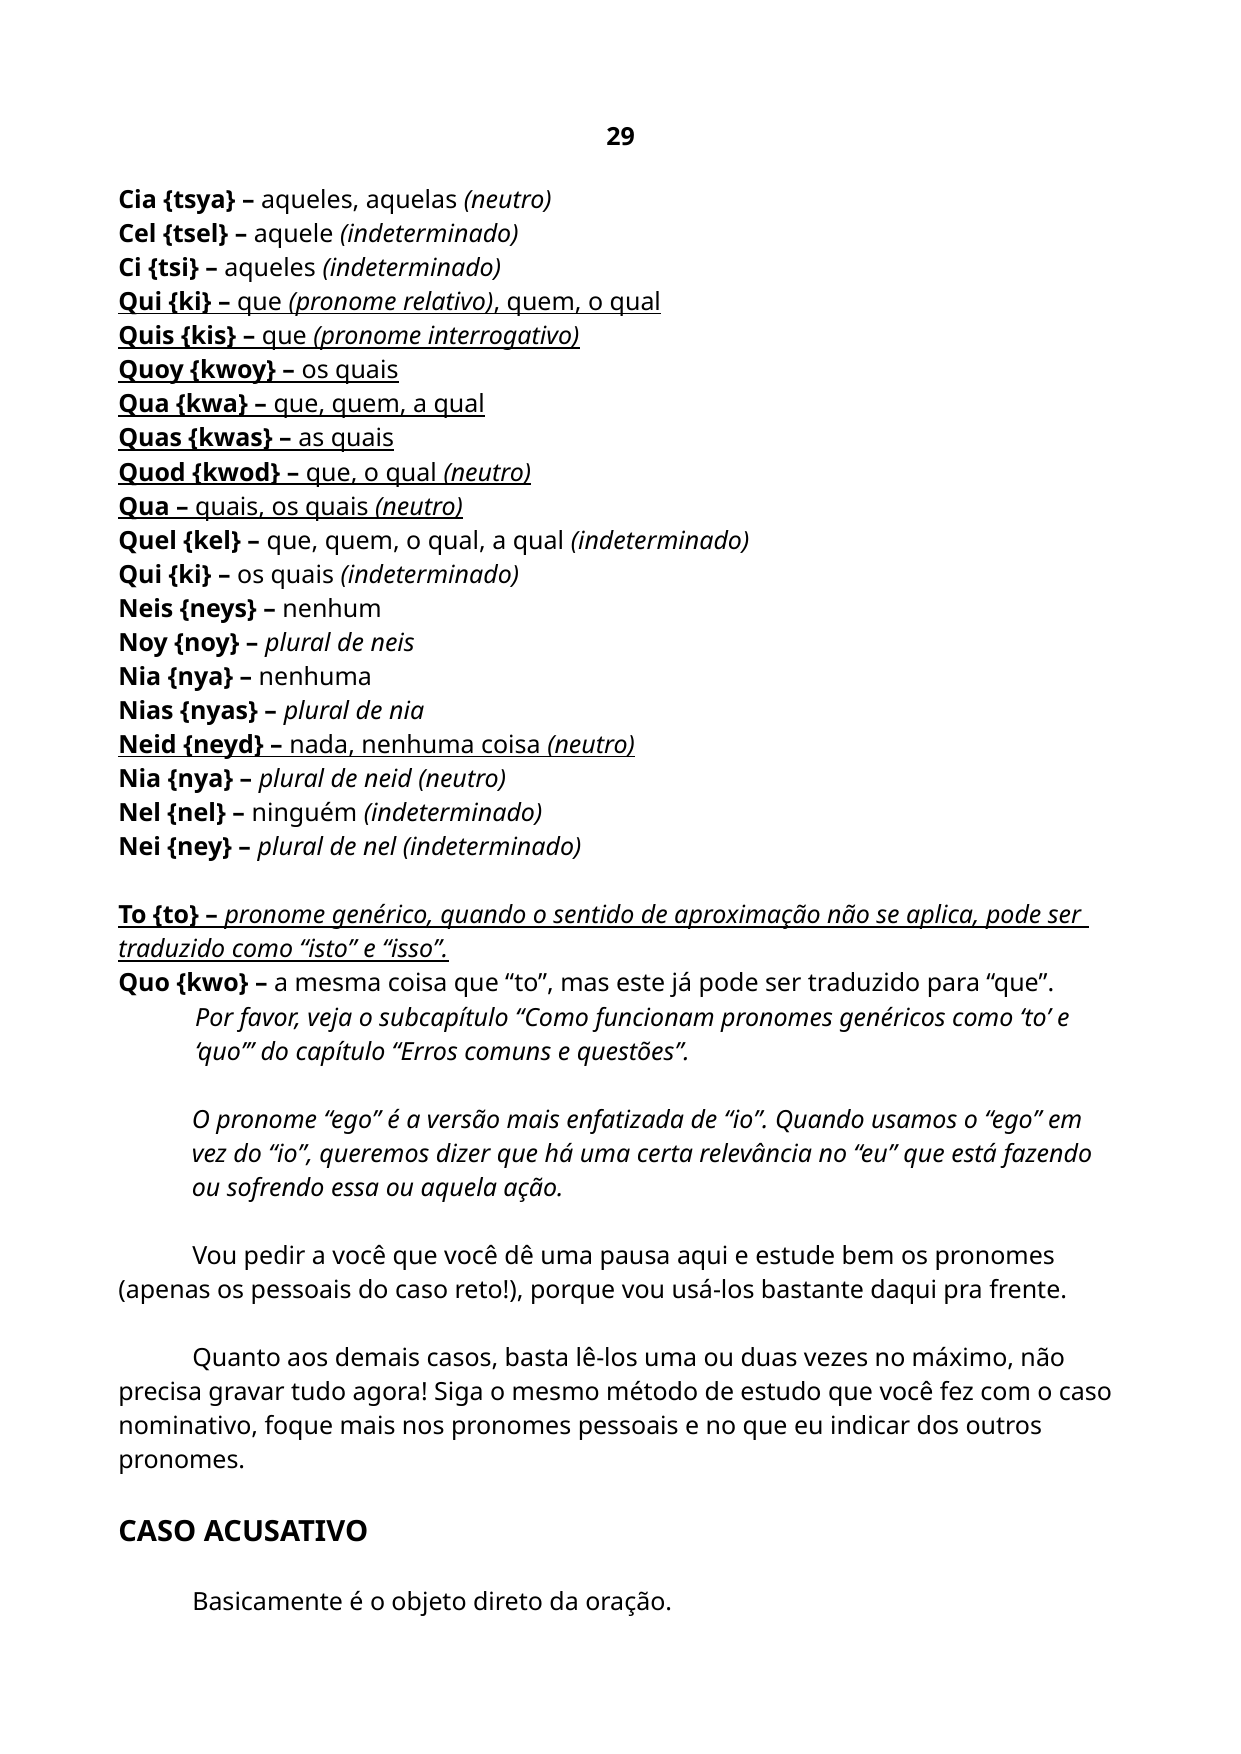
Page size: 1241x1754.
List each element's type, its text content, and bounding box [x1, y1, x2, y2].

text Quel {kel} – que, quem, o qual, a qual (indeterminado) [118, 522, 1123, 556]
text Cia {tsya} – aqueles, aquelas (neutro) [118, 182, 1123, 216]
text Quo {kwo} – a mesma coisa que “to”, mas este já pode ser traduzido para “que”. [118, 965, 1123, 999]
text Nel {nel} – ninguém (indeterminado) [118, 795, 1123, 829]
text Qua – quais, os quais (neutro) [118, 488, 1123, 522]
text Cel {tsel} – aquele (indeterminado) [118, 216, 1123, 250]
text Ci {tsi} – aqueles (indeterminado) [118, 250, 1123, 284]
text Por favor, veja o subcapítulo “Como funcionam pronomes genéricos como ‘to’ e ‘quo’” do capítulo “Erros comuns e questões”. [195, 999, 1123, 1067]
text Vou pedir a você que você dê uma pausa aqui e estude bem os pronomes (apenas os pessoais do caso reto!), porque vou usá-los bastante daqui pra frente. [118, 1238, 1123, 1306]
text Nias {nyas} – plural de nia [118, 693, 1123, 727]
text To {to} – pronome genérico, quando o sentido de aproximação não se aplica, pode ser traduzido como “isto” e “isso”. [118, 897, 1123, 965]
subtitle CASO ACUSATIVO [118, 1510, 1123, 1550]
text Nia {nya} – plural de neid (neutro) [118, 761, 1123, 795]
text Neid {neyd} – nada, nenhuma coisa (neutro) [118, 727, 1123, 761]
text Noy {noy} – plural de neis [118, 624, 1123, 658]
text Quod {kwod} – que, o qual (neutro) [118, 454, 1123, 488]
text Quoy {kwoy} – os quais [118, 352, 1123, 386]
text Neis {neys} – nenhum [118, 590, 1123, 624]
text Nei {ney} – plural de nel (indeterminado) [118, 829, 1123, 863]
text Quas {kwas} – as quais [118, 420, 1123, 454]
text Quanto aos demais casos, basta lê-los uma ou duas vezes no máximo, não precisa gravar tudo agora! Siga o mesmo método de estudo que você fez com o caso nominativo, foque mais nos pronomes pessoais e no que eu indicar dos outros pronomes. [118, 1340, 1123, 1476]
text Basicamente é o objeto direto da oração. [118, 1584, 1123, 1618]
text Qui {ki} – que (pronome relativo), quem, o qual [118, 284, 1123, 318]
text Qua {kwa} – que, quem, a qual [118, 386, 1123, 420]
text Nia {nya} – nenhuma [118, 658, 1123, 693]
text O pronome “ego” é a versão mais enfatizada de “io”. Quando usamos o “ego” em vez do “io”, queremos dizer que há uma certa relevância no “eu” que está fazendo ou sofrendo essa ou aquela ação. [192, 1101, 1123, 1203]
text Quis {kis} – que (pronome interrogativo) [118, 318, 1123, 352]
text Qui {ki} – os quais (indeterminado) [118, 556, 1123, 590]
